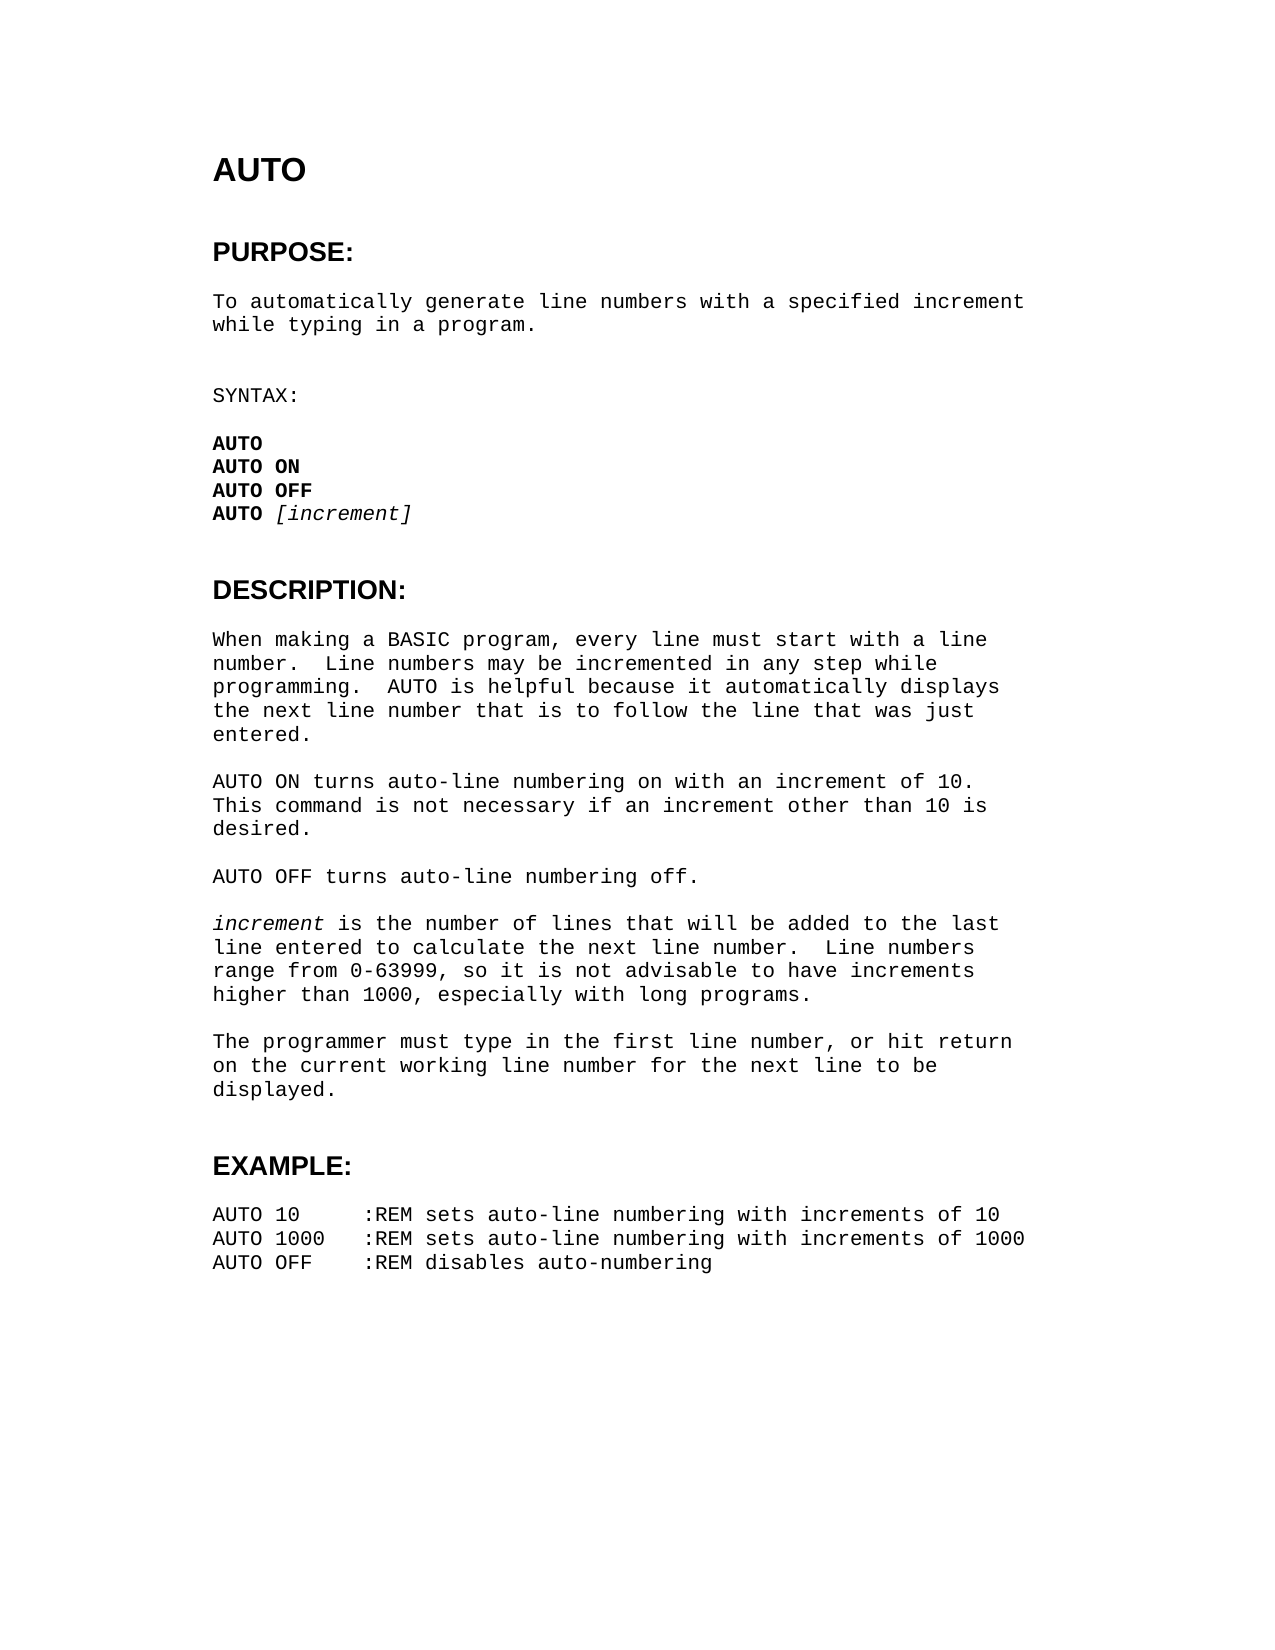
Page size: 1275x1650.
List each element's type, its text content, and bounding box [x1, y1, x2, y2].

text AUTO OFF [212, 480, 1031, 503]
text AUTO [212, 432, 1031, 456]
text AUTO ON [212, 456, 1031, 480]
text AUTO 1000 :REM sets auto-line numbering with increments of 1000 [212, 1228, 1031, 1252]
text PURPOSE: [212, 236, 1031, 267]
text EXAMPLE: [212, 1149, 1031, 1181]
text The programmer must type in the first line number, or hit return on the current working line number for the next line to be displayed. [212, 1031, 1031, 1102]
text AUTO 10 :REM sets auto-line numbering with increments of 10 [212, 1204, 1031, 1228]
text When making a BASIC program, every line must start with a line number. Line numbers may be incremented in any step while programming. AUTO is helpful because it automatically displays the next line number that is to follow the line that was just entered. [212, 629, 1031, 747]
text increment is the number of lines that will be added to the last line entered to calculate the next line number. Line numbers range from 0-63999, so it is not advisable to have increments higher than 1000, especially with long programs. [212, 913, 1031, 1008]
text AUTO OFF turns auto-line numbering off. [212, 866, 1031, 889]
text DESCRIPTION: [212, 574, 1031, 606]
text AUTO [increment] [212, 503, 1031, 527]
text AUTO ON turns auto-line numbering on with an increment of 10. This command is not necessary if an increment other than 10 is desired. [212, 771, 1031, 842]
text To automatically generate line numbers with a specified increment while typing in a program. [212, 291, 1031, 338]
text SYNTAX: [212, 385, 1031, 409]
text AUTO [212, 150, 1031, 188]
text AUTO OFF :REM disables auto-numbering [212, 1252, 1031, 1275]
